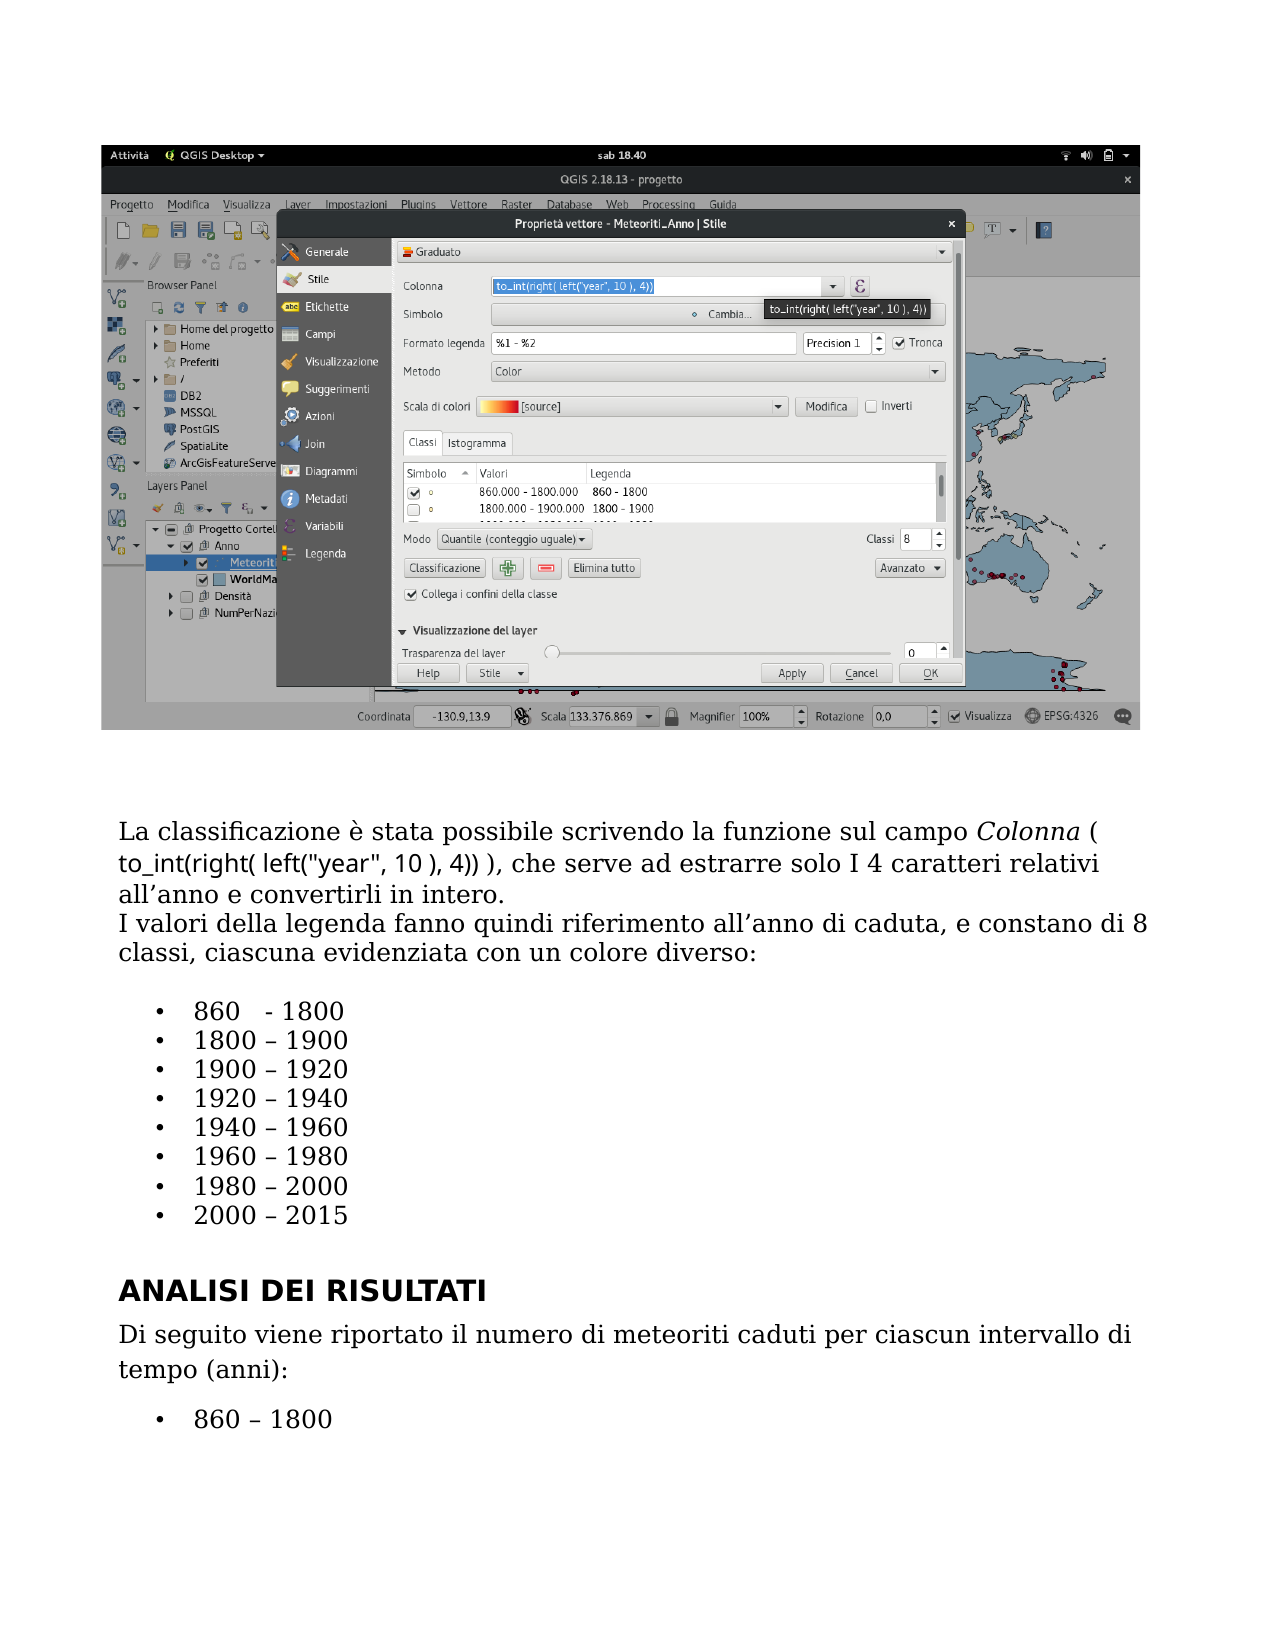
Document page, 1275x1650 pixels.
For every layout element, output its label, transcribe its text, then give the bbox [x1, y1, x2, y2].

text La classificazione è stata possibile scrivendo la funzione sul campo Colonna ( to_int(right( left("year", 10 ), 4)) ), che serve ad estrarre solo I 4 caratteri relativi all’anno e convertirli in intero. [118, 817, 1157, 909]
list 2000 – 2015 [156, 1201, 1157, 1230]
list 1960 – 1980 [156, 1143, 1157, 1172]
list 1940 – 1960 [156, 1113, 1157, 1143]
picture [101, 145, 1141, 730]
list 1920 – 1940 [156, 1084, 1157, 1113]
subtitle ANALISI DEI RISULTATI [118, 1274, 1157, 1308]
text I valori della legenda fanno quindi riferimento all’anno di caduta, e constano di 8 classi, ciascuna evidenziata con un colore diverso: [118, 909, 1157, 968]
list 1900 – 1920 [156, 1055, 1157, 1084]
text Di seguito viene riportato il numero di meteoriti caduti per ciascun intervallo di tempo (anni): [118, 1321, 1157, 1385]
list 1980 – 2000 [156, 1172, 1157, 1201]
list 860 - 1800 [156, 997, 1157, 1026]
list 1800 – 1900 [156, 1026, 1157, 1055]
list 860 – 1800 [156, 1405, 1157, 1434]
